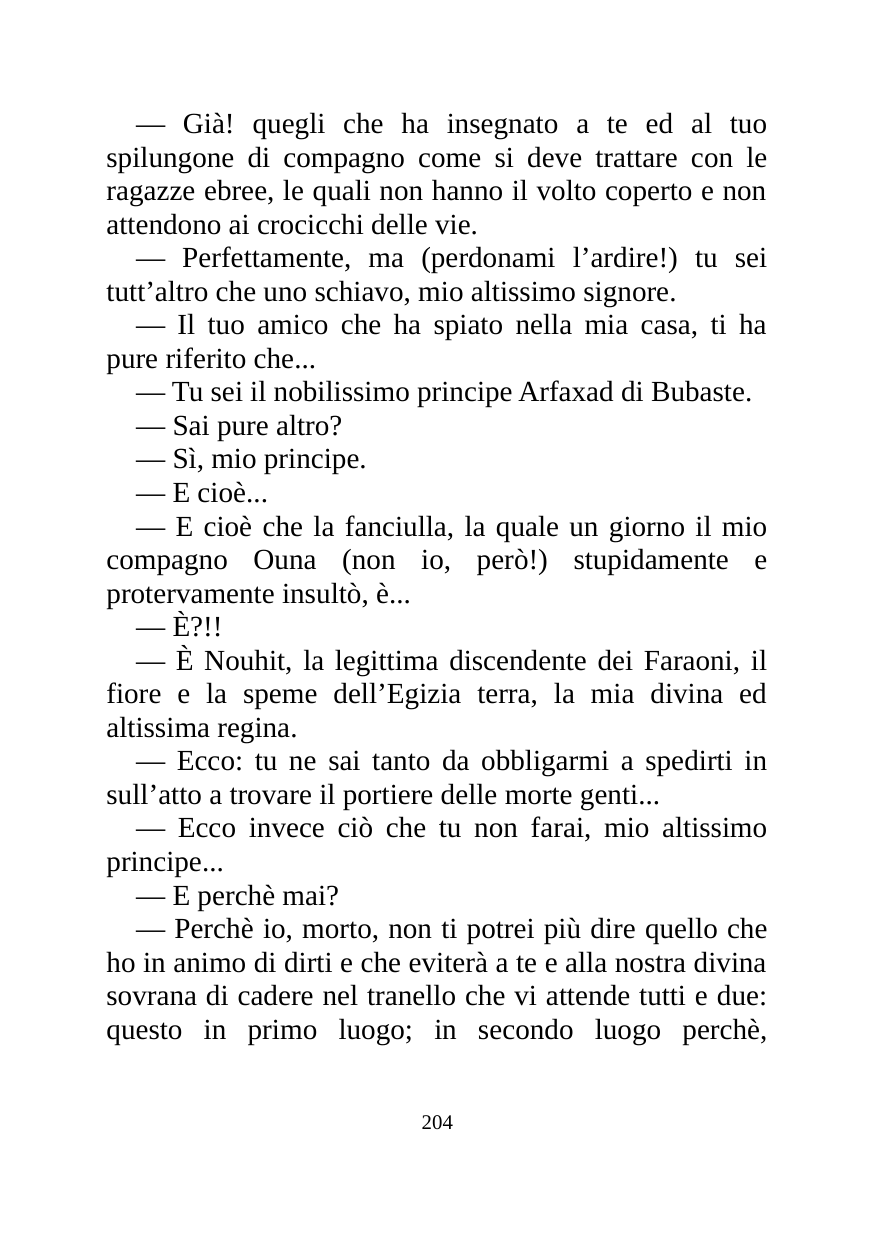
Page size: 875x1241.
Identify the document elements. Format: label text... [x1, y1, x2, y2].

text — Tu sei il nobilissimo principe Arfaxad di Bubaste. [106, 374, 768, 408]
text — Il tuo amico che ha spiato nella mia casa, ti ha pure riferito che... [106, 307, 768, 374]
text — È?!! [106, 609, 768, 643]
text — E perchè mai? [106, 878, 768, 911]
text — Sai pure altro? [106, 408, 768, 442]
text — È Nouhit, la legittima discendente dei Faraoni, il fiore e la speme dell’Egizia terra, la mia divina ed altissima regina. [106, 643, 768, 743]
text — E cioè che la fanciulla, la quale un giorno il mio compagno Ouna (non io, però!) stupidamente e protervamente insultò, è... [106, 509, 768, 609]
text — Ecco: tu ne sai tanto da obbligarmi a spedirti in sull’atto a trovare il portiere delle morte genti... [106, 743, 768, 811]
text — Perfettamente, ma (perdonami l’ardire!) tu sei tutt’altro che uno schiavo, mio altissimo signore. [106, 240, 768, 307]
text — Sì, mio principe. [106, 442, 768, 475]
text — Ecco invece ciò che tu non farai, mio altissimo principe... [106, 811, 768, 878]
text — Perchè io, morto, non ti potrei più dire quello che ho in animo di dirti e che eviterà a te e alla nostra divina sovrana di cadere nel tranello che vi attende tutti e due: questo in primo luogo; in secondo luogo perchè, [106, 911, 768, 1045]
text — Già! quegli che ha insegnato a te ed al tuo spilungone di compagno come si deve trattare con le ragazze ebree, le quali non hanno il volto coperto e non attendono ai crocicchi delle vie. [106, 106, 768, 240]
text — E cioè... [106, 475, 768, 509]
